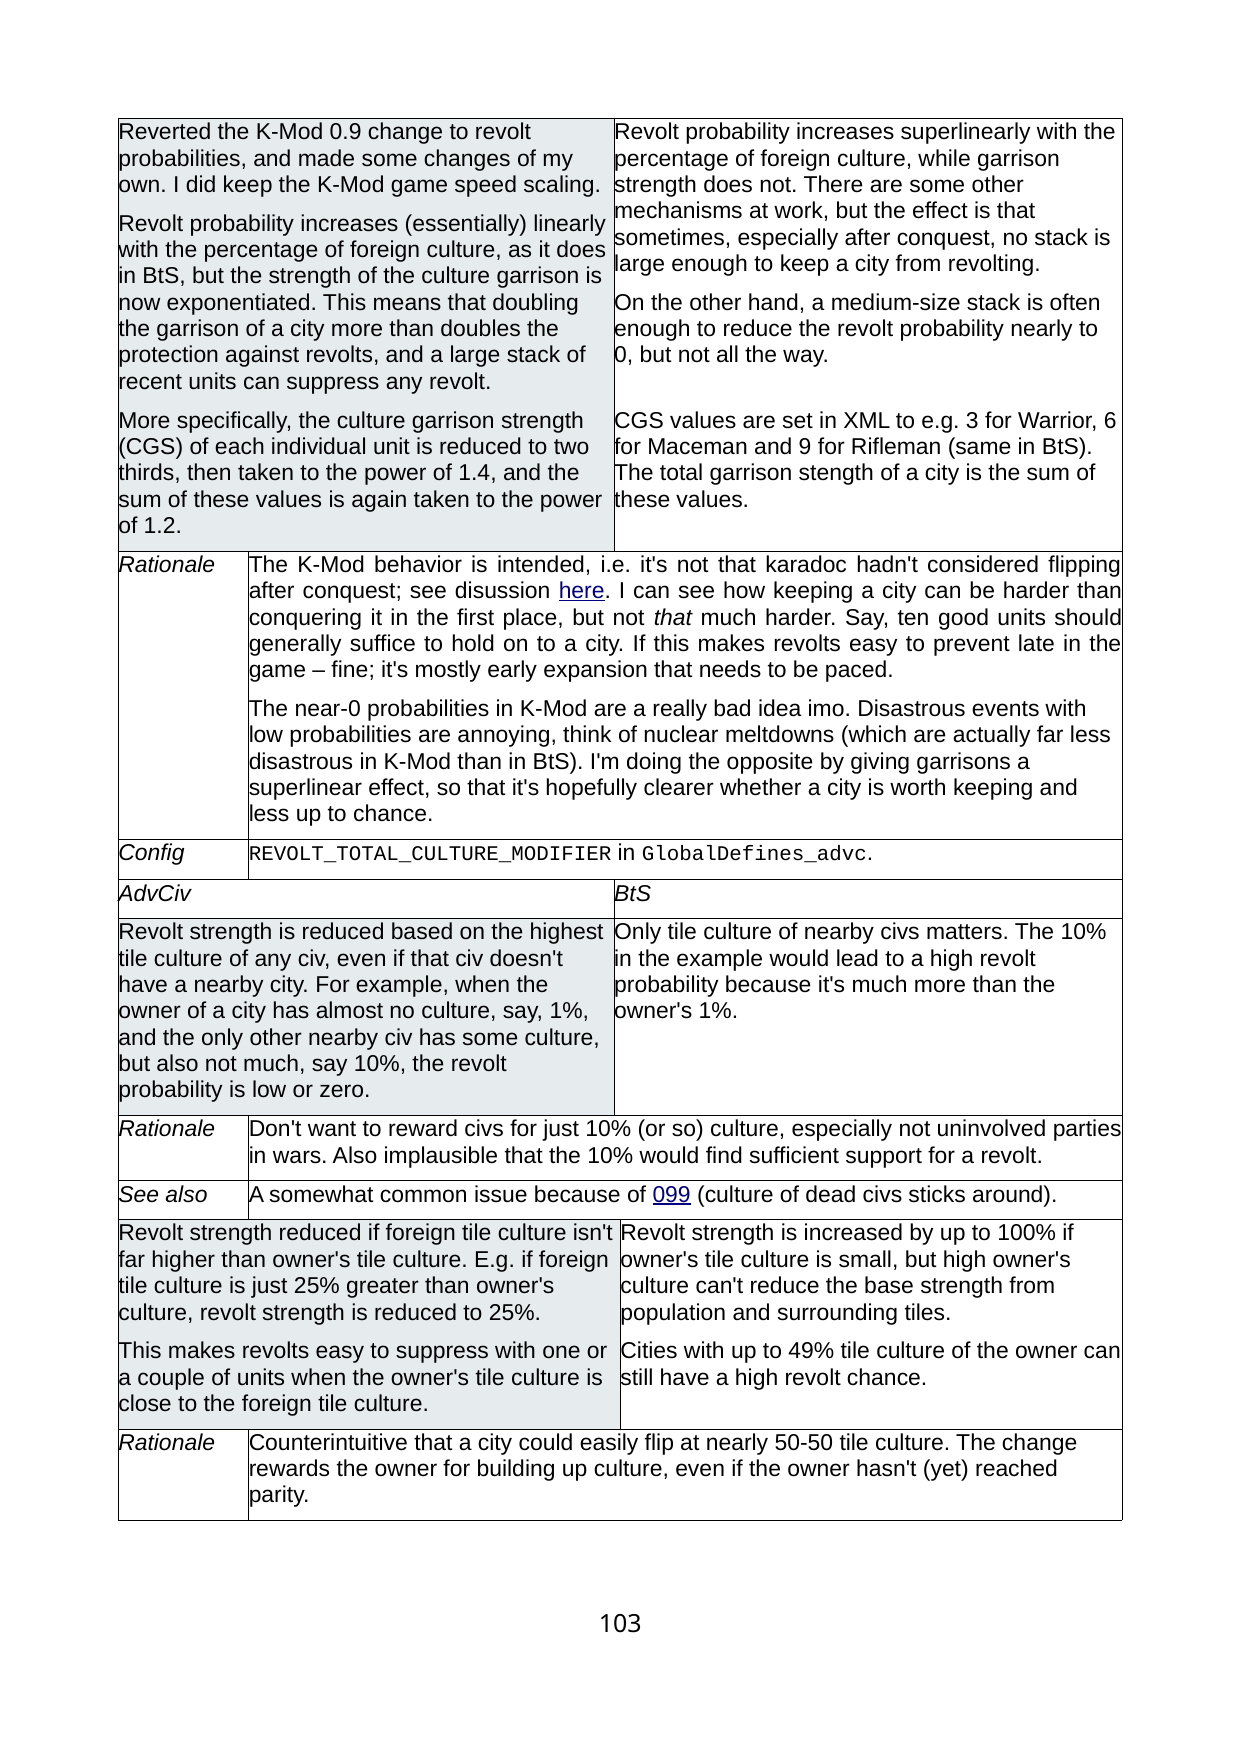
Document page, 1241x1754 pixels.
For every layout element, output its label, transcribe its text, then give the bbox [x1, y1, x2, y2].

table_cell Reverted the K-Mod 0.9 change to revolt probabilities, and made some changes of my own. I did keep the K-Mod game speed scaling. Revolt probability increases (essentially) linearly with the percentage of foreign culture, as it does in BtS, but the strength of the culture garrison is now exponentiated. This means that doubling the garrison of a city more than doubles the protection against revolts, and a large stack of recent units can suppress any revolt. More specifically, the culture garrison strength (CGS) of each individual unit is reduced to two thirds, then taken to the power of 1.4, and the sum of these values is again taken to the power of 1.2. [119, 119, 614, 551]
table_cell A somewhat common issue because of 099 (culture of dead civs sticks around). [249, 1181, 1122, 1219]
table_cell Revolt strength is reduced based on the highest tile culture of any civ, even if that civ doesn't have a nearby city. For example, when the owner of a city has almost no culture, say, 1%, and the only other nearby civ has some culture, but also not much, say 10%, the revolt probability is low or zero. [119, 919, 614, 1115]
table_cell Counterintuitive that a city could easily flip at nearly 50-50 tile culture. The change rewards the owner for building up culture, even if the owner hasn't (yet) reached parity. [249, 1430, 1122, 1520]
table_cell The K-Mod behavior is intended, i.e. it's not that karadoc hadn't considered flipping after conquest; see disussion here. I can see how keeping a city can be harder than conquering it in the first place, but not that much harder. Say, ten good units should generally suffice to hold on to a city. If this makes revolts easy to prevent late in the game – fine; it's mostly early expansion that needs to be paced. The near-0 probabilities in K-Mod are a really bad idea imo. Disastrous events with low probabilities are annoying, think of nuclear meltdowns (which are actually far less disastrous in K-Mod than in BtS). I'm doing the opposite by giving garrisons a superlinear effect, so that it's hopefully clearer whether a city is worth keeping and less up to chance. [249, 552, 1122, 839]
table_cell REVOLT_TOTAL_CULTURE_MODIFIER in GlobalDefines_advc. [249, 840, 1122, 879]
table_cell Revolt probability increases superlinearly with the percentage of foreign culture, while garrison strength does not. There are some other mechanisms at work, but the effect is that sometimes, especially after conquest, no stack is large enough to keep a city from revolting. On the other hand, a medium-size stack is often enough to reduce the revolt probability nearly to 0, but not all the way. CGS values are set in XML to e.g. 3 for Warrior, 6 for Maceman and 9 for Rifleman (same in BtS). The total garrison stength of a city is the sum of these values. [615, 119, 1122, 551]
table_cell Rationale [119, 1116, 248, 1180]
table_cell BtS [615, 880, 1122, 918]
table_cell AdvCiv [119, 880, 614, 918]
table_cell Revolt strength reduced if foreign tile culture isn't far higher than owner's tile culture. E.g. if foreign tile culture is just 25% greater than owner's culture, revolt strength is reduced to 25%. This makes revolts easy to suppress with one or a couple of units when the owner's tile culture is close to the foreign tile culture. [119, 1220, 620, 1429]
table_cell Don't want to reward civs for just 10% (or so) culture, especially not uninvolved parties in wars. Also implausible that the 10% would find sufficient support for a revolt. [249, 1116, 1122, 1180]
table_cell Only tile culture of nearby civs matters. The 10% in the example would lead to a high revolt probability because it's much more than the owner's 1%. [615, 919, 1122, 1115]
table_cell Config [119, 840, 248, 879]
table_cell Rationale [119, 552, 248, 839]
table_cell See also [119, 1181, 248, 1219]
table_cell Rationale [119, 1430, 248, 1520]
table_cell Revolt strength is increased by up to 100% if owner's tile culture is small, but high owner's culture can't reduce the base strength from population and surrounding tiles. Cities with up to 49% tile culture of the owner can still have a high revolt chance. [621, 1220, 1122, 1429]
